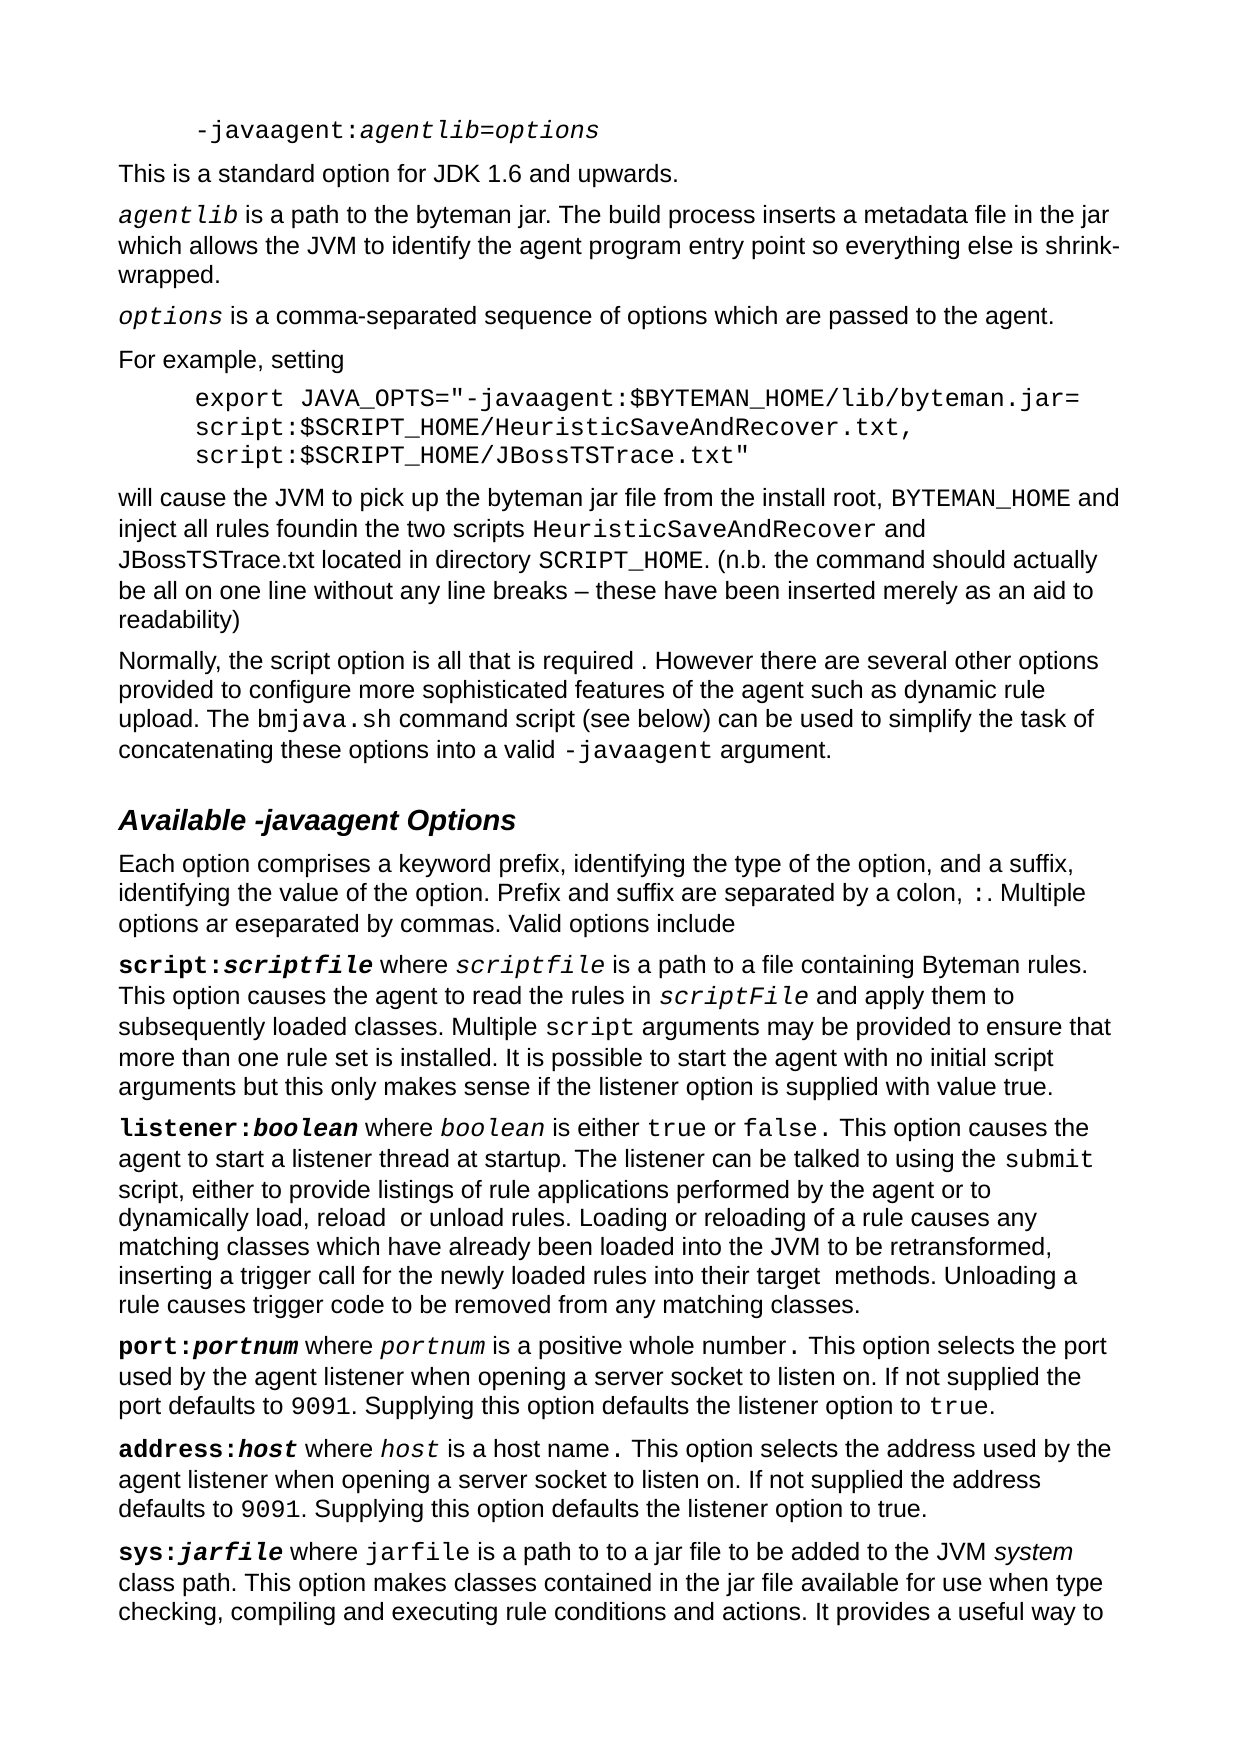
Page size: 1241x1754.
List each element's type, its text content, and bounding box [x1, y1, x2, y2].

text This is a standard option for JDK 1.6 and upwards. [118, 159, 1122, 188]
text Normally, the script option is all that is required . However there are several other options provided to configure more sophisticated features of the agent such as dynamic rule upload. The bmjava.sh command script (see below) can be used to simplify the task of concatenating these options into a valid -javaagent argument. [118, 646, 1122, 766]
text port:portnum where portnum is a positive whole number. This option selects the port used by the agent listener when opening a server socket to listen on. If not supplied the port defaults to 9091. Supplying this option defaults the listener option to true. [118, 1331, 1122, 1422]
text export JAVA_OPTS="-javaagent:$BYTEMAN_HOME/lib/byteman.jar= script:$SCRIPT_HOME/HeuristicSaveAndRecover.txt, script:$SCRIPT_HOME/JBossTSTrace.txt" [194, 386, 1122, 471]
text sys:jarfile where jarfile is a path to to a jar file to be added to the JVM system class path. This option makes classes contained in the jar file available for use when type checking, compiling and executing rule conditions and actions. It provides a useful way to [118, 1537, 1122, 1626]
subtitle Available -javaagent Options [118, 803, 1122, 837]
text Each option comprises a keyword prefix, identifying the type of the option, and a suffix, identifying the value of the option. Prefix and suffix are separated by a colon, :. Multiple options ar eseparated by commas. Valid options include [118, 849, 1122, 937]
text listener:boolean where boolean is either true or false. This option causes the agent to start a listener thread at startup. The listener can be talked to using the submit script, either to provide listings of rule applications performed by the agent or to dynamically load, reload or unload rules. Loading or reloading of a rule causes any matching classes which have already been loaded into the JVM to be retransformed, inserting a trigger call for the newly loaded rules into their target methods. Unloading a rule causes trigger code to be removed from any matching classes. [118, 1113, 1122, 1318]
text For example, setting [118, 344, 1122, 373]
text agentlib is a path to the byteman jar. The build process inserts a metadata file in the jar which allows the JVM to identify the agent program entry point so everything else is shrink-wrapped. [118, 200, 1122, 289]
text address:host where host is a host name. This option selects the address used by the agent listener when opening a server socket to listen on. If not supplied the address defaults to 9091. Supplying this option defaults the listener option to true. [118, 1434, 1122, 1525]
text script:scriptfile where scriptfile is a path to a file containing Byteman rules. This option causes the agent to read the rules in scriptFile and apply them to subsequently loaded classes. Multiple script arguments may be provided to ensure that more than one rule set is installed. It is possible to start the agent with no initial script arguments but this only makes sense if the listener option is supplied with value true. [118, 950, 1122, 1100]
text options is a comma-separated sequence of options which are passed to the agent. [118, 301, 1122, 332]
text will cause the JVM to pick up the byteman jar file from the install root, BYTEMAN_HOME and inject all rules foundin the two scripts HeuristicSaveAndRecover and JBossTSTrace.txt located in directory SCRIPT_HOME. (n.b. the command should actually be all on one line without any line breaks – these have been inserted merely as an aid to readability) [118, 483, 1122, 634]
text -javaagent:agentlib=options [194, 118, 1122, 146]
